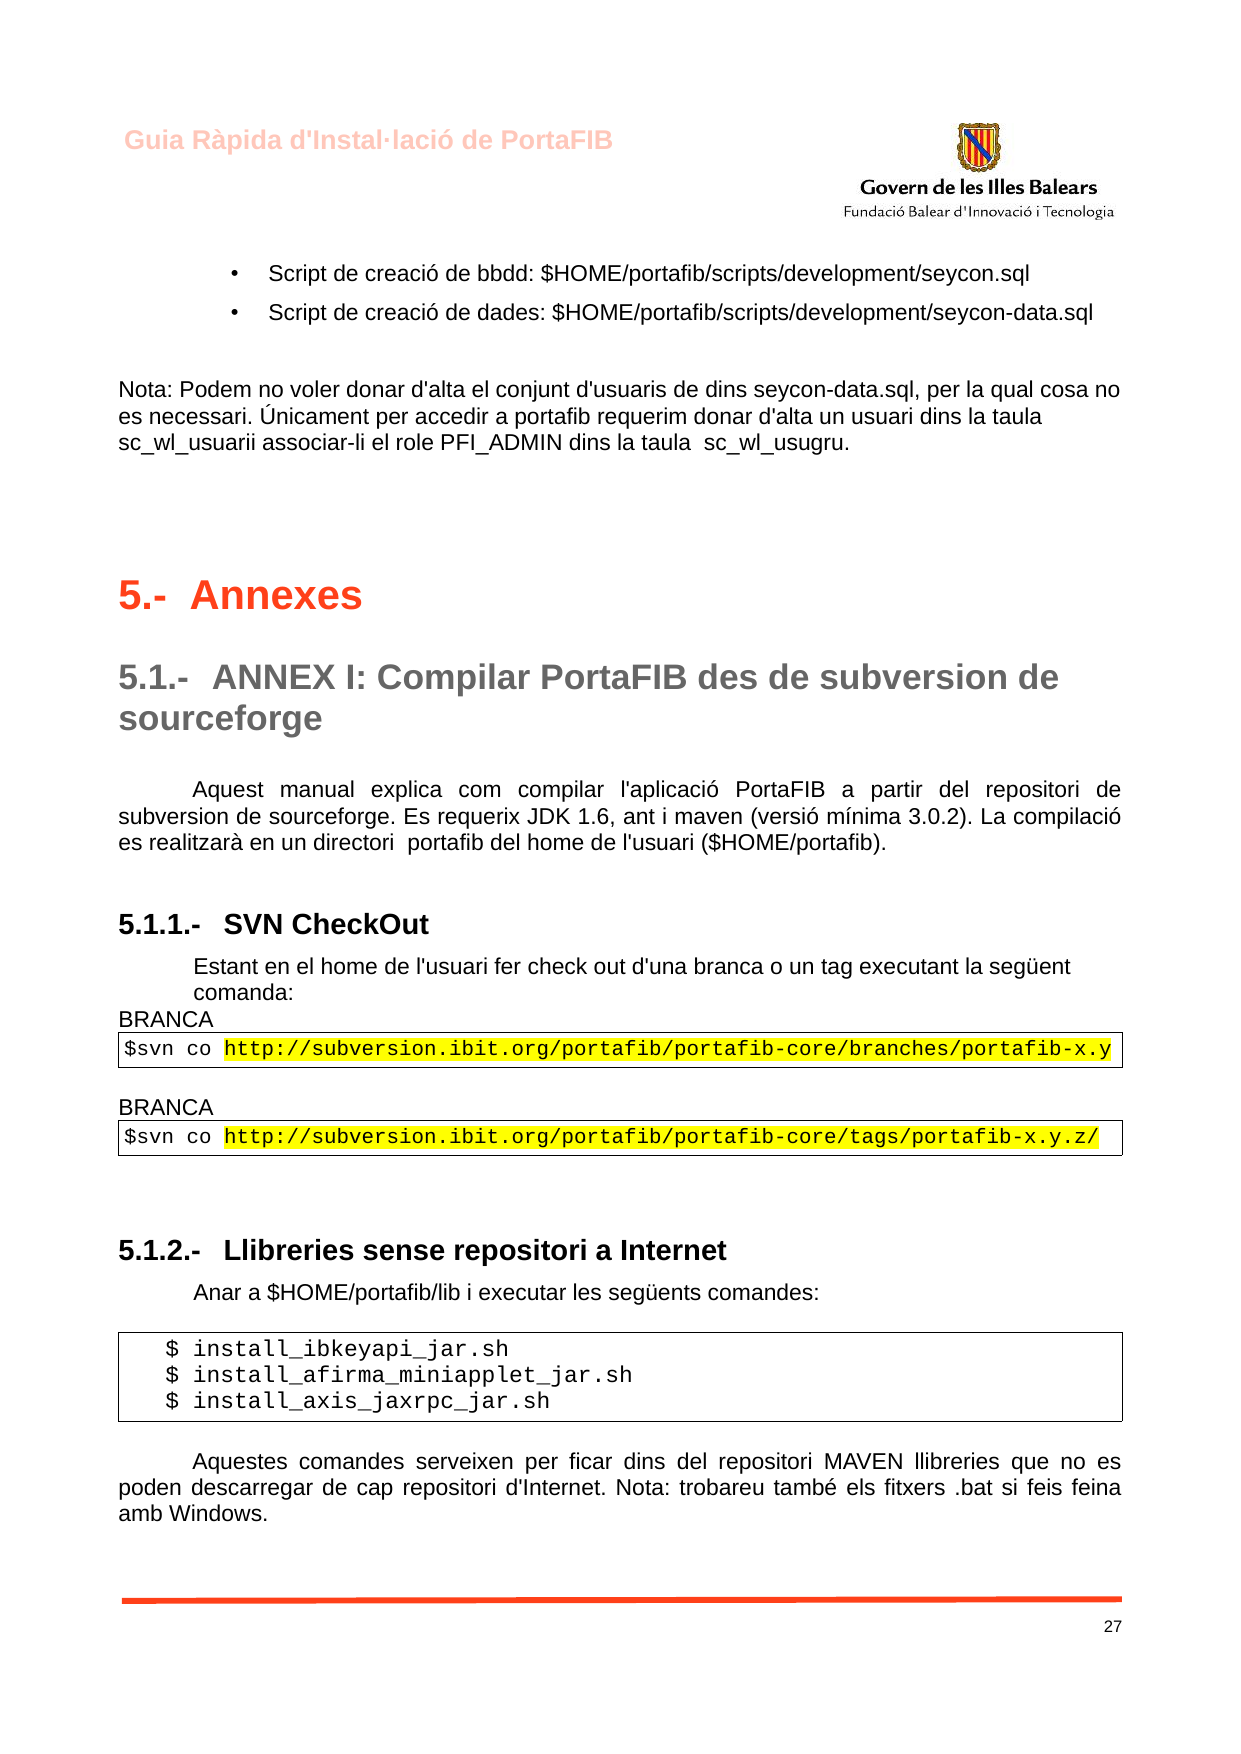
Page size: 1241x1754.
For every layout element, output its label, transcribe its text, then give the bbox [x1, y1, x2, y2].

text BRANCA [118, 1094, 1122, 1120]
text BRANCA [118, 1006, 1122, 1032]
table_header $svn co http://subversion.ibit.org/portafib/portafib-core/tags/portafib-x.y.z/ [119, 1121, 1122, 1155]
picture [840, 123, 1117, 220]
table_header $ install_ibkeyapi_jar.sh $ install_afirma_miniapplet_jar.sh $ install_axis_jaxrpc_jar.sh [119, 1333, 1122, 1421]
text Nota: Podem no voler donar d'alta el conjunt d'usuaris de dins seycon-data.sql, per la qual cosa no es necessari. Únicament per accedir a portafib requerim donar d'alta un usuari dins la taula sc_wl_usuarii associar-li el role PFI_ADMIN dins la taula sc_wl_usugru. [118, 376, 1122, 456]
list Script de creació de dades: $HOME/portafib/scripts/development/seycon-data.sql [231, 299, 1122, 325]
subtitle ANNEX I: Compilar PortaFIB des de subversion de sourceforge [118, 656, 1122, 738]
subtitle SVN CheckOut [118, 907, 1122, 940]
subtitle Llibreries sense repositori a Internet [118, 1233, 1122, 1267]
text Aquest manual explica com compilar l'aplicació PortaFIB a partir del repositori de subversion de sourceforge. Es requerix JDK 1.6, ant i maven (versió mínima 3.0.2). La compilació es realitzarà en un directori portafib del home de l'usuari ($HOME/portafib). [118, 776, 1122, 856]
list Anar a $HOME/portafib/lib i executar les següents comandes: [156, 1279, 1122, 1305]
list Script de creació de bbdd: $HOME/portafib/scripts/development/seycon.sql [231, 260, 1122, 286]
table_header $svn co http://subversion.ibit.org/portafib/portafib-core/branches/portafib-x.y [119, 1033, 1122, 1067]
text Aquestes comandes serveixen per ficar dins del repositori MAVEN llibreries que no es poden descarregar de cap repositori d'Internet. Nota: trobareu també els fitxers .bat si feis feina amb Windows. [118, 1448, 1122, 1527]
list Estant en el home de l'usuari fer check out d'una branca o un tag executant la següent comanda: [156, 953, 1122, 1006]
subtitle Annexes [118, 571, 1122, 619]
